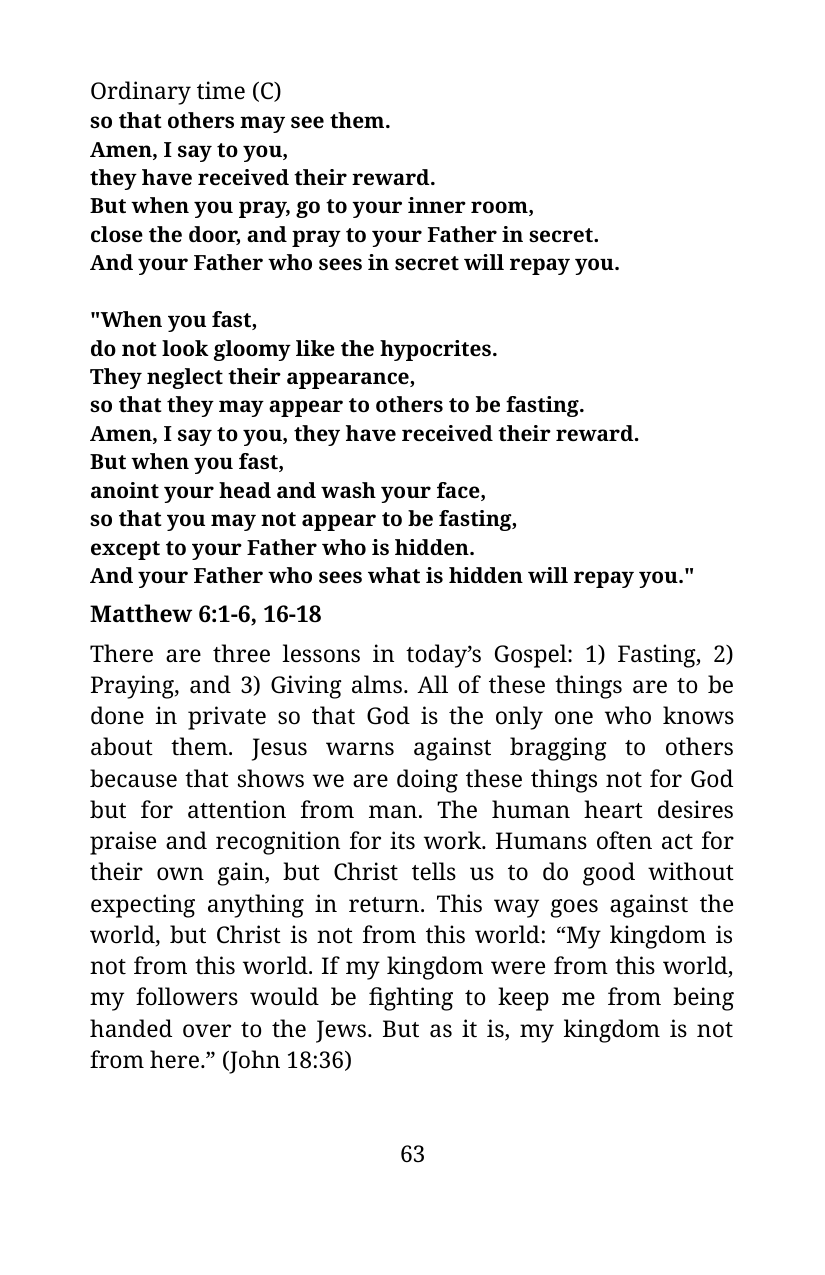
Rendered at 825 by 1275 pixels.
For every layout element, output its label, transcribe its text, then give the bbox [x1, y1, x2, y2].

text so that others may see them. Amen, I say to you, they have received their reward. But when you pray, go to your inner room, close the door, and pray to your Father in secret. And your Father who sees in secret will repay you. "When you fast, do not look gloomy like the hypocrites. They neglect their appearance, so that they may appear to others to be fasting. Amen, I say to you, they have received their reward. But when you fast, anoint your head and wash your face, so that you may not appear to be fasting, except to your Father who is hidden. And your Father who sees what is hidden will repay you." [90, 106, 735, 590]
text There are three lessons in today’s Gospel: 1) Fasting, 2) Praying, and 3) Giving alms. All of these things are to be done in private so that God is the only one who knows about them. Jesus warns against bragging to others because that shows we are doing these things not for God but for attention from man. The human heart desires praise and recognition for its work. Humans often act for their own gain, but Christ tells us to do good without expecting anything in return. This way goes against the world, but Christ is not from this world: “My kingdom is not from this world. If my kingdom were from this world, my followers would be fighting to keep me from being handed over to the Jews. But as it is, my kingdom is not from here.” (John 18:36) [90, 638, 735, 1075]
text Matthew 6:1-6, 16-18 [90, 598, 735, 629]
